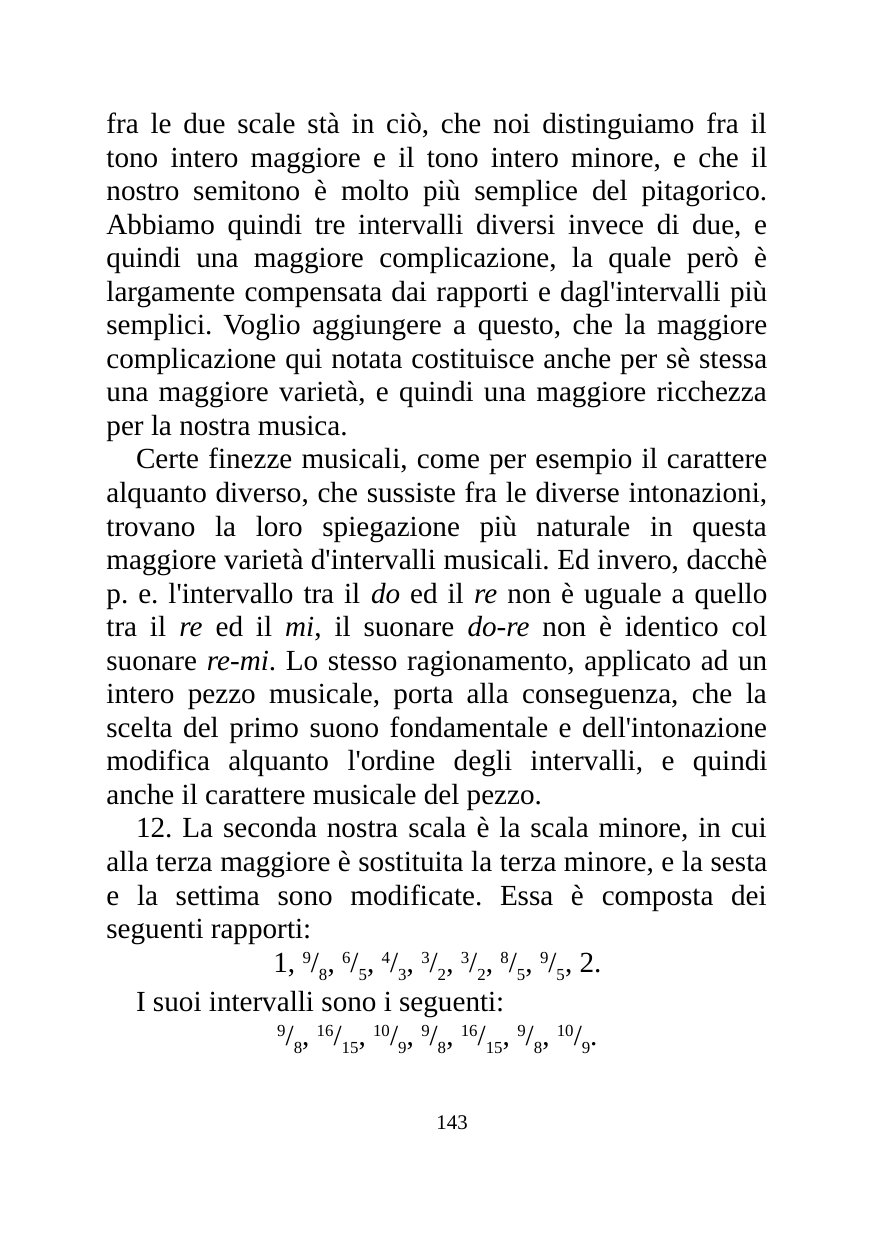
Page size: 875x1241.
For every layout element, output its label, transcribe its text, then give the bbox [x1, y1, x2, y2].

text 9/8, 16/15, 10/9, 9/8, 16/15, 9/8, 10/9. [106, 1018, 768, 1057]
text I suoi intervalli sono i seguenti: [106, 984, 768, 1018]
text 1, 9/8, 6/5, 4/3, 3/2, 3/2, 8/5, 9/5, 2. [106, 945, 768, 984]
text 12. La seconda nostra scala è la scala minore, in cui alla terza maggiore è sostituita la terza minore, e la sesta e la settima sono modificate. Essa è composta dei seguenti rapporti: [106, 811, 768, 945]
text Certe finezze musicali, come per esempio il carattere alquanto diverso, che sussiste fra le diverse intonazioni, trovano la loro spiegazione più naturale in questa maggiore varietà d'intervalli musicali. Ed invero, dacchè p. e. l'intervallo tra il do ed il re non è uguale a quello tra il re ed il mi, il suonare do-re non è identico col suonare re-mi. Lo stesso ragionamento, applicato ad un intero pezzo musicale, porta alla conseguenza, che la scelta del primo suono fondamentale e dell'intonazione modifica alquanto l'ordine degli intervalli, e quindi anche il carattere musicale del pezzo. [106, 442, 768, 811]
text fra le due scale stà in ciò, che noi distinguiamo fra il tono intero maggiore e il tono intero minore, e che il nostro semitono è molto più semplice del pitagorico. Abbiamo quindi tre intervalli diversi invece di due, e quindi una maggiore complicazione, la quale però è largamente compensata dai rapporti e dagl'intervalli più semplici. Voglio aggiungere a questo, che la maggiore complicazione qui notata costituisce anche per sè stessa una maggiore varietà, e quindi una maggiore ricchezza per la nostra musica. [106, 106, 768, 442]
